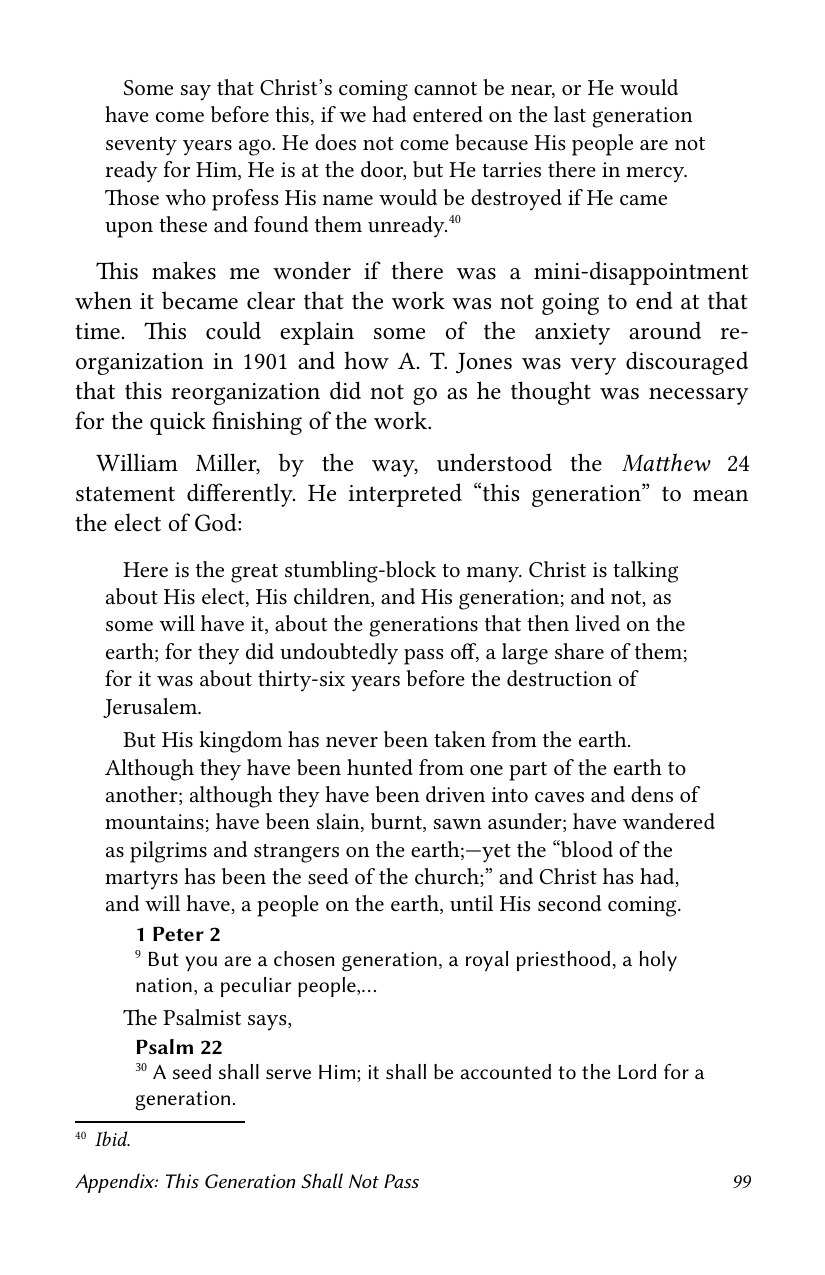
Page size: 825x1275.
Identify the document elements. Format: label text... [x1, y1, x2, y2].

text 9 But you are a chosen generation, a royal priesthood, a holy nation, a peculiar people,... [135, 947, 720, 998]
text Psalm 22 [135, 1035, 720, 1060]
text The Psalmist says, [105, 1005, 720, 1031]
text 1 Peter 2 [135, 922, 720, 947]
text Ibid. [75, 1128, 750, 1152]
text But His kingdom has never been taken from the earth. Although they have been hunted from one part of the earth to another; although they have been driven into caves and dens of mountains; have been slain, burnt, sawn asunder; have wandered as pilgrims and strangers on the earth;—yet the “blood of the martyrs has been the seed of the church;” and Christ has had, and will have, a people on the earth, until His second coming. [105, 727, 720, 917]
text 30 A seed shall serve Him; it shall be accounted to the Lord for a generation. [135, 1060, 720, 1111]
text William Miller, by the way, understood the Matthew 24 statement differently. He interpreted “this generation” to mean the elect of God: [75, 449, 750, 537]
text Some say that Christ’s coming cannot be near, or He would have come before this, if we had entered on the last generation seventy years ago. He does not come because His people are not ready for Him, He is at the door, but He tarries there in mercy. Those who profess His name would be destroyed if He came upon these and found them unready. [105, 75, 720, 238]
text Here is the great stumbling-block to many. Christ is talking about His elect, His children, and His generation; and not, as some will have it, about the generations that then lived on the earth; for they did undoubtedly pass off, a large share of them; for it was about thirty-six years before the destruction of Jerusalem. [105, 557, 720, 720]
text This makes me wonder if there was a mini-disappointment when it became clear that the work was not going to end at that time. This could explain some of the anxiety around re-organization in 1901 and how A. T. Jones was very discouraged that this reorganization did not go as he thought was necessary for the quick finishing of the work. [75, 257, 750, 435]
